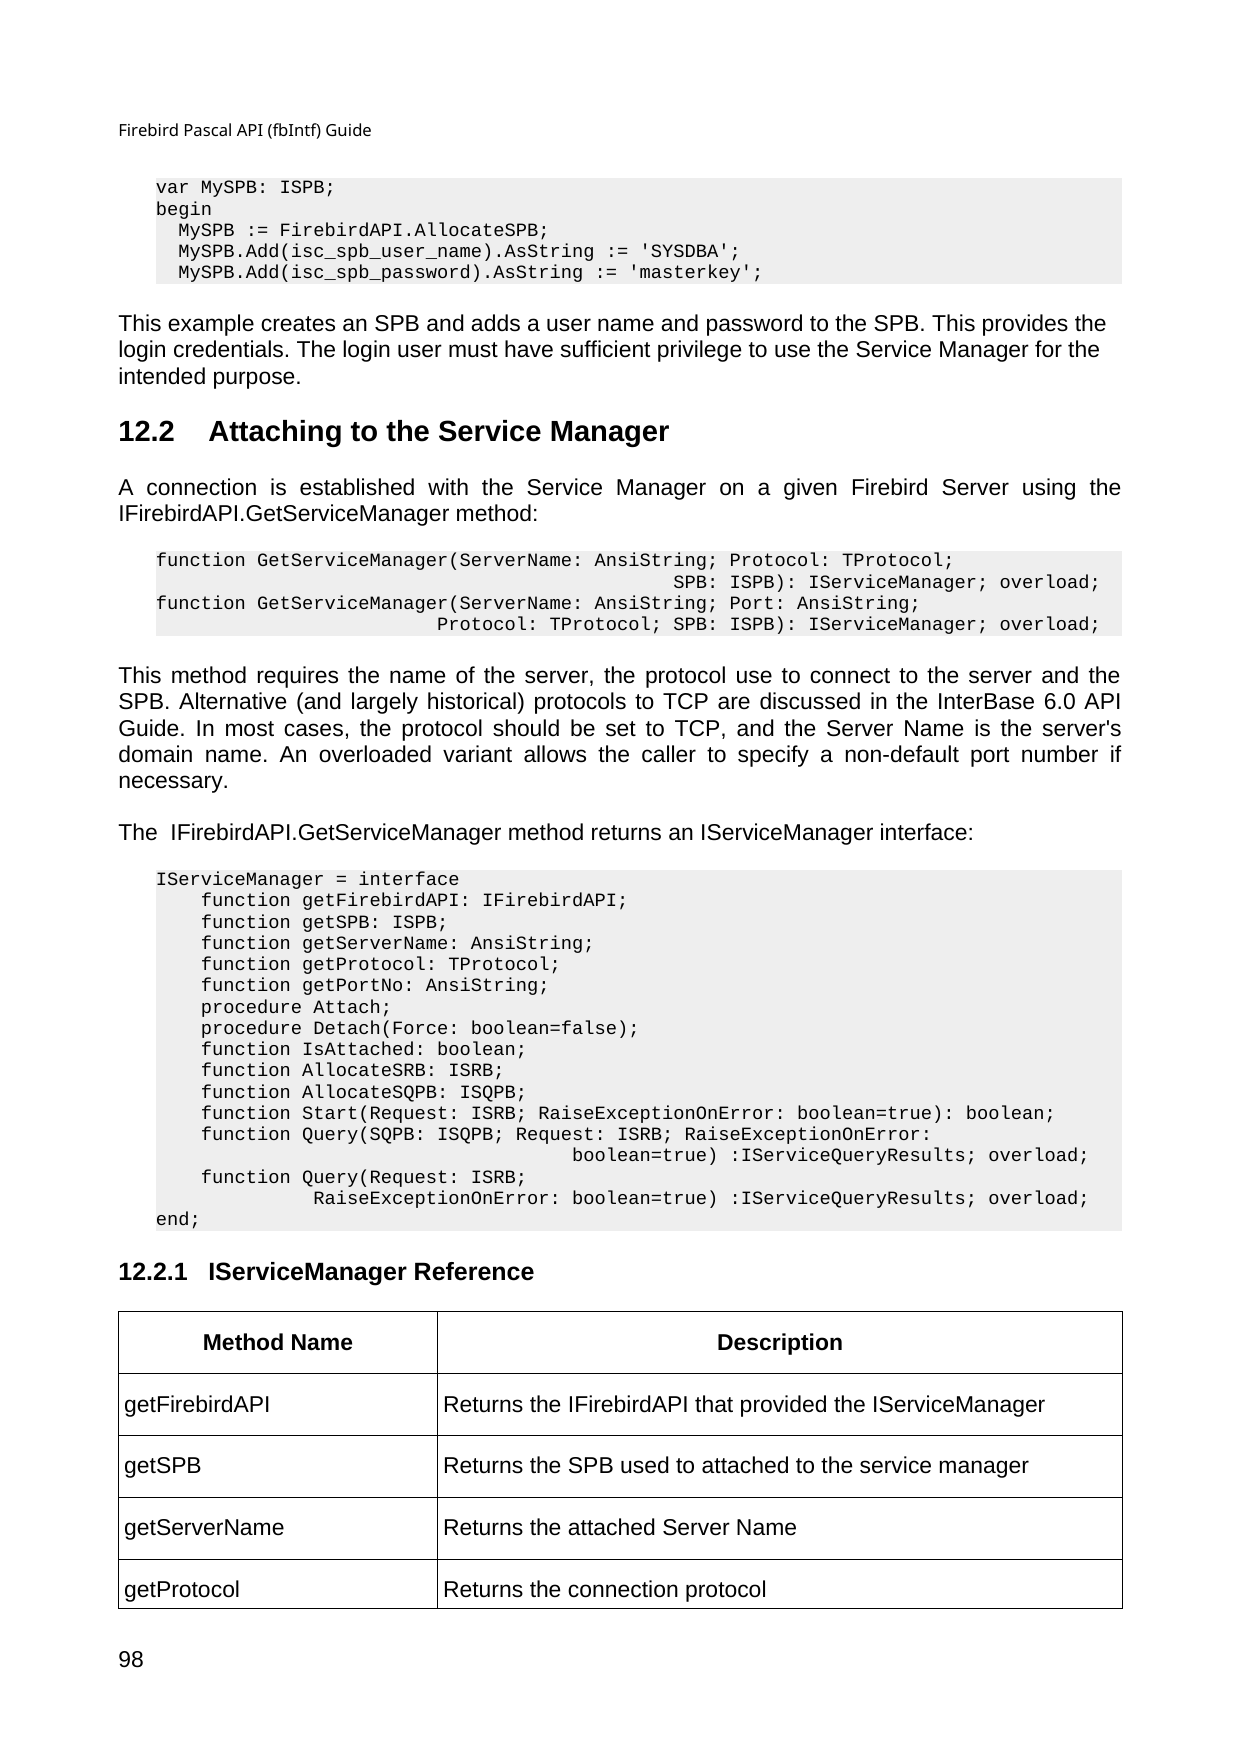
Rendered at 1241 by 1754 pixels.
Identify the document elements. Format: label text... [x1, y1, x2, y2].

table_cell getProtocol [119, 1560, 437, 1608]
text A connection is established with the Service Manager on a given Firebird Server using the IFirebirdAPI.GetServiceManager method: [118, 473, 1122, 526]
text function Start(Request: ISRB; RaiseExceptionOnError: boolean=true): boolean; [156, 1104, 1122, 1125]
text function IsAttached: boolean; [156, 1040, 1122, 1061]
subtitle IServiceManager Reference [118, 1257, 1122, 1285]
text SPB: ISPB): IServiceManager; overload; [156, 572, 1122, 594]
table_cell Returns the IFirebirdAPI that provided the IServiceManager [438, 1374, 1122, 1435]
text IServiceManager = interface [156, 870, 1122, 891]
text Protocol: TProtocol; SPB: ISPB): IServiceManager; overload; [156, 615, 1122, 636]
text function Query(SQPB: ISQPB; Request: ISRB; RaiseExceptionOnError: [156, 1125, 1122, 1146]
text function getProtocol: TProtocol; [156, 955, 1122, 976]
text var MySPB: ISPB; [156, 178, 1122, 199]
text MySPB.Add(isc_spb_user_name).AsString := 'SYSDBA'; [156, 242, 1122, 263]
subtitle Attaching to the Service Manager [118, 414, 1122, 448]
text procedure Attach; [156, 997, 1122, 1019]
text MySPB.Add(isc_spb_password).AsString := 'masterkey'; [156, 263, 1122, 284]
text begin [156, 199, 1122, 221]
table_header Method Name [119, 1312, 437, 1373]
text function AllocateSQPB: ISQPB; [156, 1082, 1122, 1104]
text function getFirebirdAPI: IFirebirdAPI; [156, 891, 1122, 912]
table_cell Returns the attached Server Name [438, 1498, 1122, 1558]
table_cell getSPB [119, 1436, 437, 1497]
table_cell Returns the SPB used to attached to the service manager [438, 1436, 1122, 1497]
table_cell Returns the connection protocol [438, 1560, 1122, 1608]
text boolean=true) :IServiceQueryResults; overload; [156, 1146, 1122, 1167]
text function GetServiceManager(ServerName: AnsiString; Protocol: TProtocol; [156, 551, 1122, 572]
text function getSPB: ISPB; [156, 912, 1122, 934]
text function Query(Request: ISRB; [156, 1167, 1122, 1189]
text This method requires the name of the server, the protocol use to connect to the server and the SPB. Alternative (and largely historical) protocols to TCP are discussed in the InterBase 6.0 API Guide. In most cases, the protocol should be set to TCP, and the Server Name is the server's domain name. An overloaded variant allows the caller to specify a non-default port number if necessary. [118, 662, 1122, 793]
text function AllocateSRB: ISRB; [156, 1061, 1122, 1082]
text This example creates an SPB and adds a user name and password to the SPB. This provides the login credentials. The login user must have sufficient privilege to use the Service Manager for the intended purpose. [118, 310, 1122, 389]
text function GetServiceManager(ServerName: AnsiString; Port: AnsiString; [156, 594, 1122, 615]
table_header Description [438, 1312, 1122, 1373]
text procedure Detach(Force: boolean=false); [156, 1019, 1122, 1040]
table_cell getFirebirdAPI [119, 1374, 437, 1435]
text MySPB := FirebirdAPI.AllocateSPB; [156, 221, 1122, 242]
text function getPortNo: AnsiString; [156, 976, 1122, 997]
text RaiseExceptionOnError: boolean=true) :IServiceQueryResults; overload; [156, 1189, 1122, 1210]
table_cell getServerName [119, 1498, 437, 1558]
text end; [156, 1210, 1122, 1231]
text function getServerName: AnsiString; [156, 934, 1122, 955]
text The IFirebirdAPI.GetServiceManager method returns an IServiceManager interface: [118, 818, 1122, 845]
